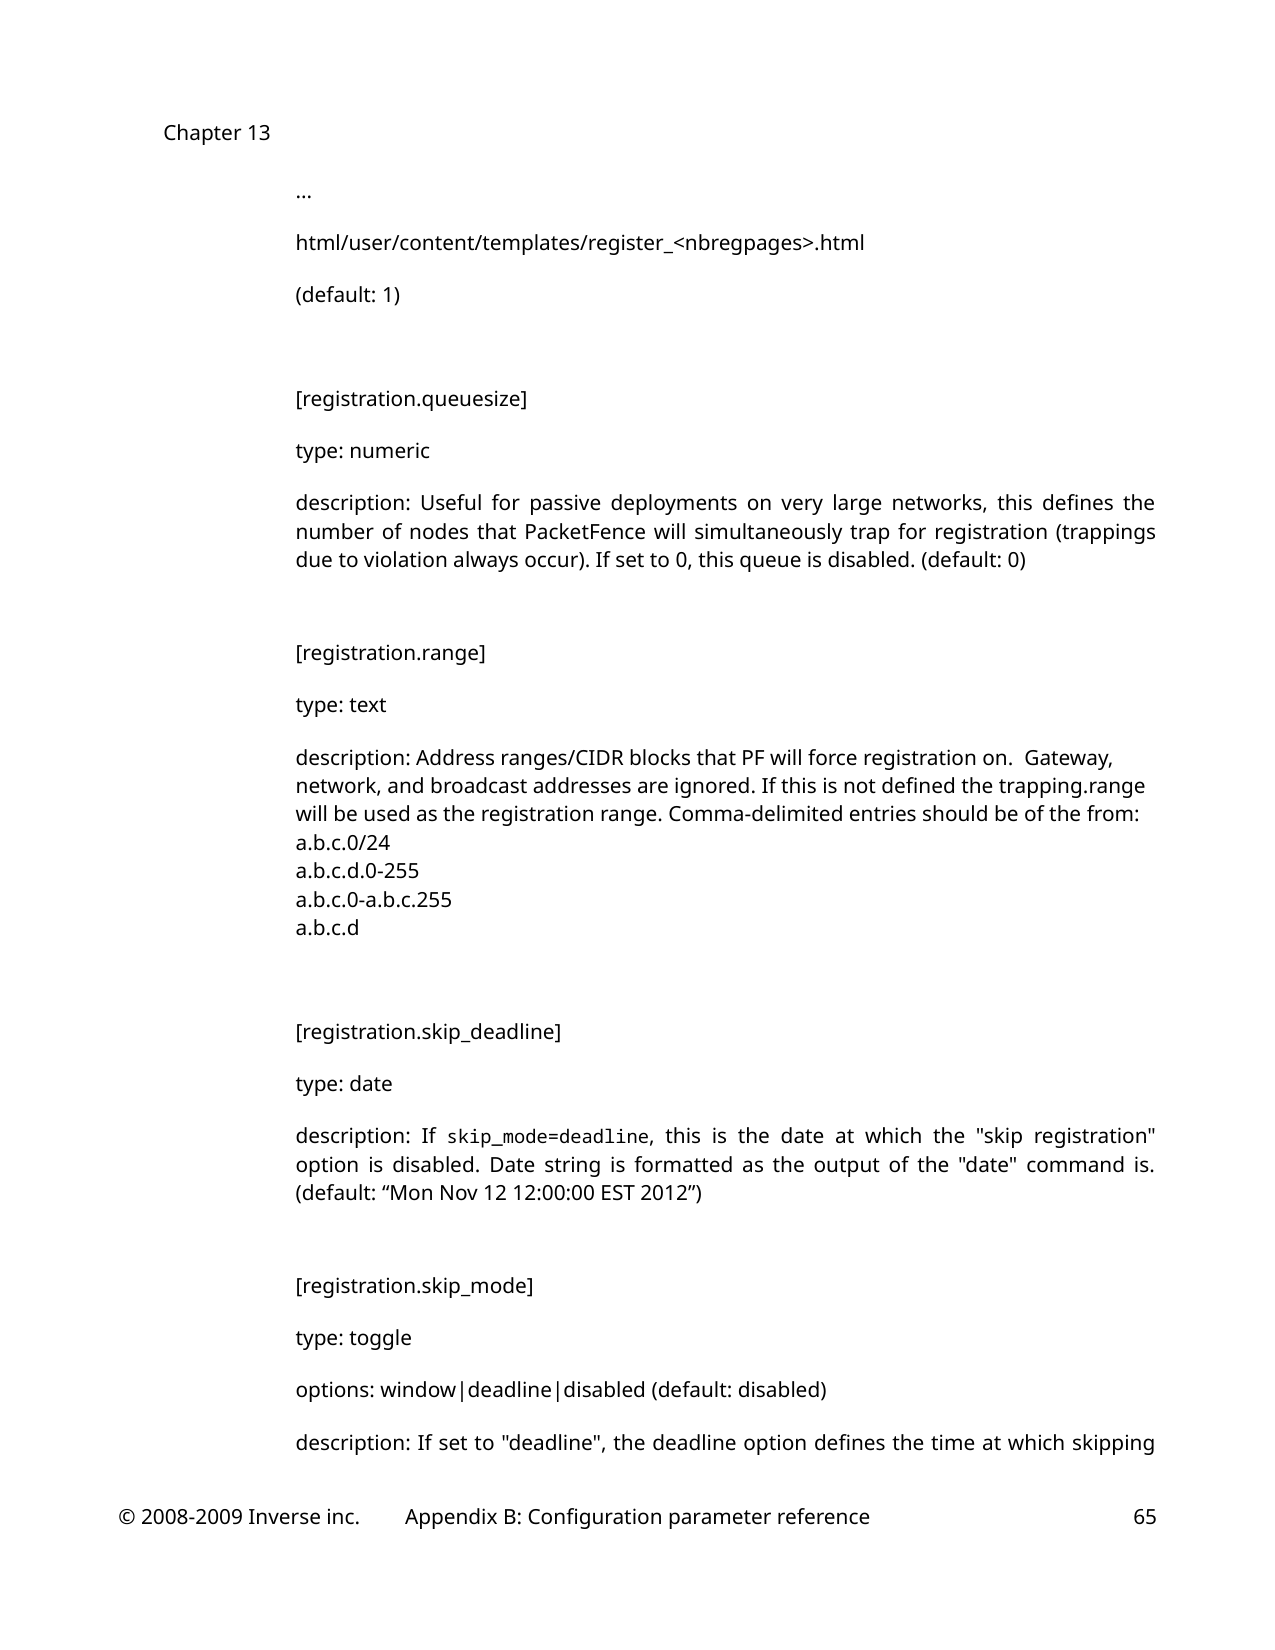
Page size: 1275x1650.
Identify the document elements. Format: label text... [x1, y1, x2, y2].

text type: toggle [295, 1323, 1157, 1352]
text html/user/content/templates/register_<nbregpages>.html [295, 228, 1157, 257]
text description: If set to "deadline", the deadline option defines the time at which skipping [295, 1428, 1157, 1456]
text (default: 1) [295, 280, 1157, 309]
text [registration.skip_deadline] [295, 1017, 1157, 1046]
text [registration.range] [295, 638, 1157, 667]
text options: window|deadline|disabled (default: disabled) [295, 1376, 1157, 1404]
text description: Useful for passive deployments on very large networks, this defines the number of nodes that PacketFence will simultaneously trap for registration (trappings due to violation always occur). If set to 0, this queue is disabled. (default: 0) [295, 488, 1157, 574]
text [registration.skip_mode] [295, 1271, 1157, 1300]
text description: Address ranges/CIDR blocks that PF will force registration on. Gateway, network, and broadcast addresses are ignored. If this is not defined the trapping.range will be used as the registration range. Comma-delimited entries should be of the from: a.b.c.0/24 a.b.c.d.0-255 a.b.c.0-a.b.c.255 a.b.c.d [295, 743, 1157, 942]
text type: numeric [295, 436, 1157, 465]
text type: text [295, 691, 1157, 719]
text ... [295, 176, 1157, 204]
text [registration.queuesize] [295, 384, 1157, 413]
text type: date [295, 1069, 1157, 1098]
text description: If skip_mode=deadline, this is the date at which the "skip registration" option is disabled. Date string is formatted as the output of the "date" command is. (default: “Mon Nov 12 12:00:00 EST 2012”) [295, 1122, 1157, 1207]
